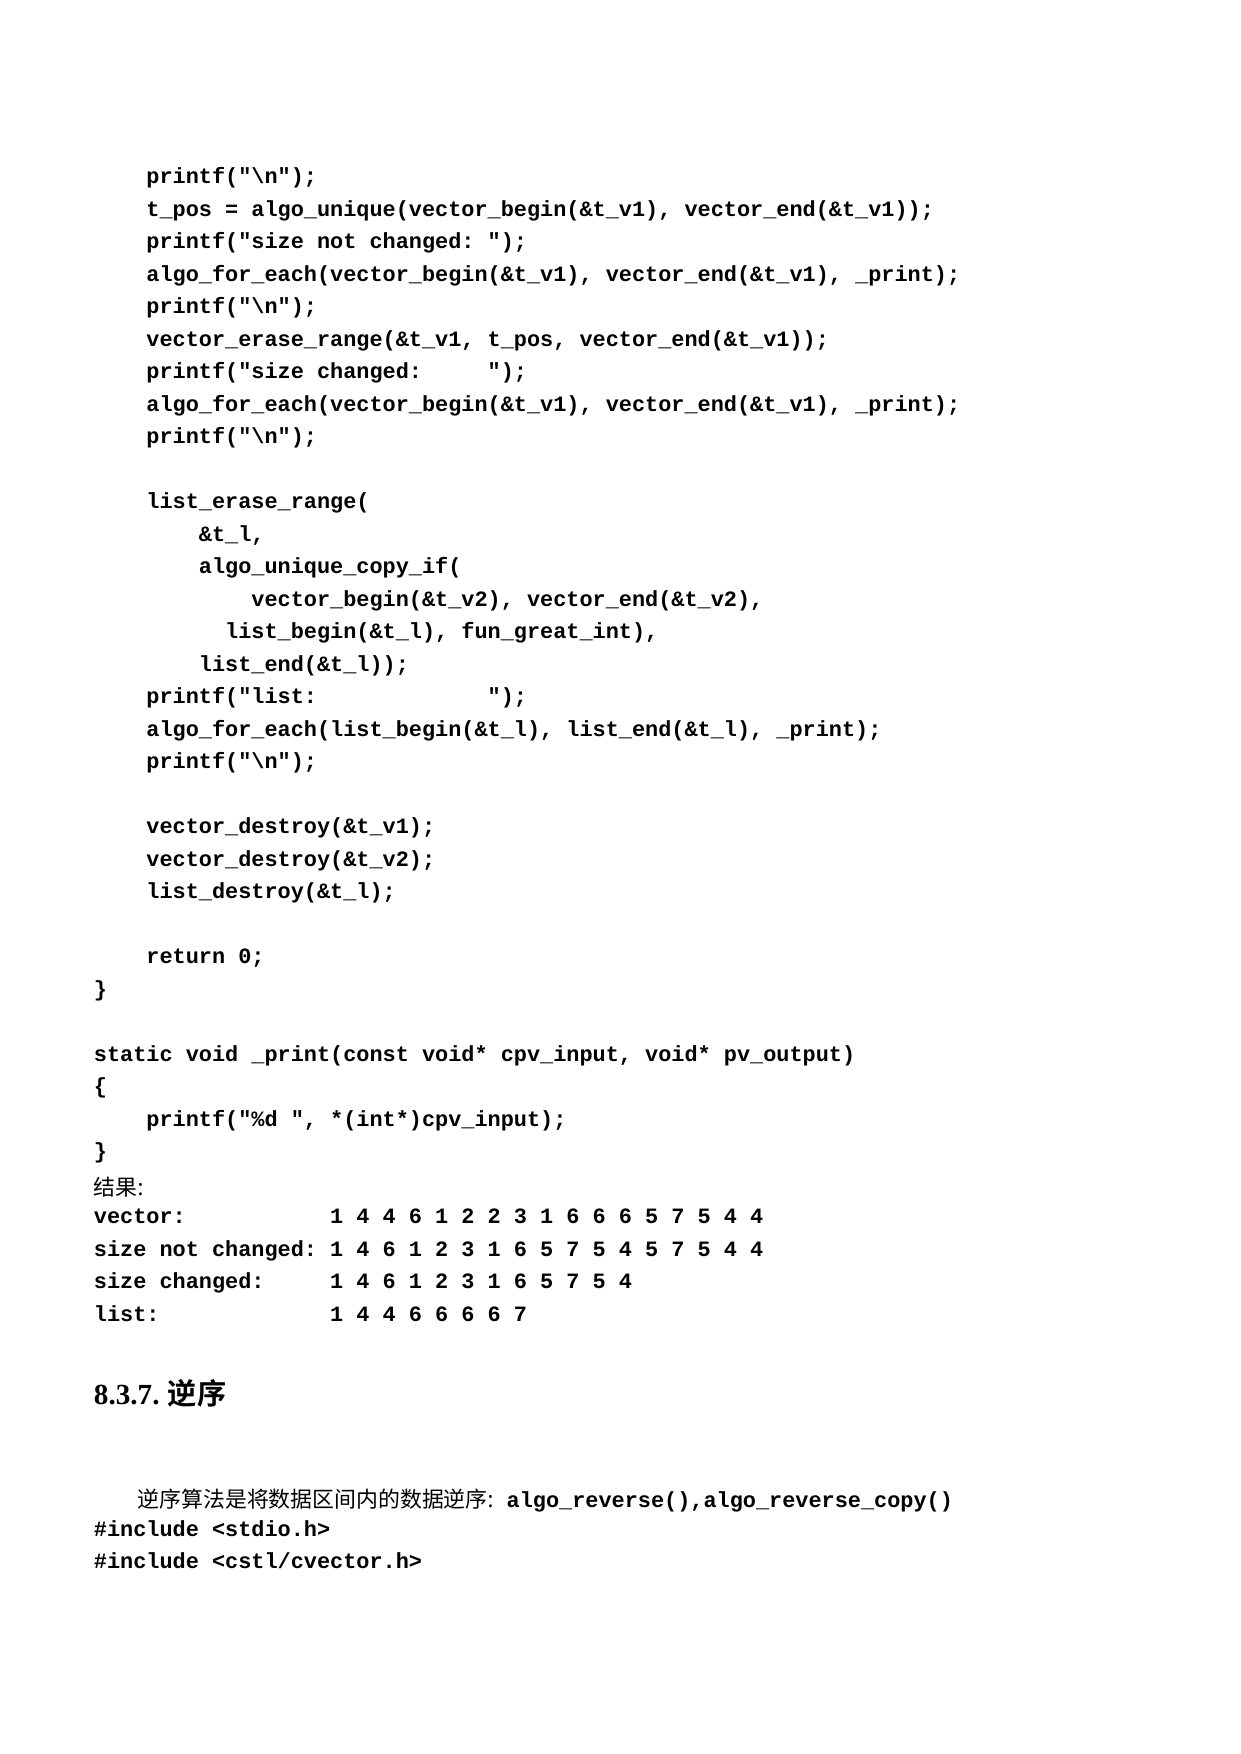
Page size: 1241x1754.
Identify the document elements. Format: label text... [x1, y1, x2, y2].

text { [94, 1072, 1144, 1104]
text list_destroy(&t_l); [94, 877, 1144, 909]
text list_begin(&t_l), fun_great_int), [181, 617, 1144, 649]
text printf("\n"); [94, 747, 1144, 779]
text algo_for_each(vector_begin(&t_v1), vector_end(&t_v1), _print); [94, 259, 1144, 292]
text list_erase_range( [94, 487, 1144, 519]
text printf("\n"); [94, 422, 1144, 454]
text } [94, 1137, 1144, 1169]
text list: 1 4 4 6 6 6 6 7 [94, 1299, 1144, 1332]
text list_end(&t_l)); [94, 649, 1144, 682]
text size not changed: 1 4 6 1 2 3 1 6 5 7 5 4 5 7 5 4 4 [94, 1234, 1144, 1267]
text printf("size changed: "); [94, 357, 1144, 389]
text vector_destroy(&t_v2); [94, 844, 1144, 877]
text #include <cstl/cvector.h> [94, 1547, 1144, 1579]
text return 0; [94, 942, 1144, 974]
text algo_unique_copy_if( [94, 552, 1144, 584]
text printf("\n"); [94, 292, 1144, 324]
text 结果: [94, 1169, 1144, 1202]
text printf("\n"); [94, 162, 1144, 194]
subtitle 逆序 [94, 1359, 1144, 1424]
text static void _print(const void* cpv_input, void* pv_output) [94, 1039, 1144, 1072]
text printf("list: "); [94, 682, 1144, 714]
text printf("%d ", *(int*)cpv_input); [94, 1104, 1144, 1137]
text printf("size not changed: "); [94, 227, 1144, 259]
text algo_for_each(vector_begin(&t_v1), vector_end(&t_v1), _print); [94, 389, 1144, 422]
text } [94, 974, 1144, 1007]
text #include <stdio.h> [94, 1514, 1144, 1547]
text t_pos = algo_unique(vector_begin(&t_v1), vector_end(&t_v1)); [94, 194, 1144, 227]
text algo_for_each(list_begin(&t_l), list_end(&t_l), _print); [94, 714, 1144, 747]
text 逆序算法是将数据区间内的数据逆序: algo_reverse(),algo_reverse_copy() [94, 1482, 1144, 1514]
text size changed: 1 4 6 1 2 3 1 6 5 7 5 4 [94, 1267, 1144, 1299]
text vector_erase_range(&t_v1, t_pos, vector_end(&t_v1)); [94, 324, 1144, 357]
text vector_begin(&t_v2), vector_end(&t_v2), [94, 584, 1144, 617]
text vector: 1 4 4 6 1 2 2 3 1 6 6 6 5 7 5 4 4 [94, 1202, 1144, 1234]
text &t_l, [94, 519, 1144, 552]
text vector_destroy(&t_v1); [94, 812, 1144, 844]
